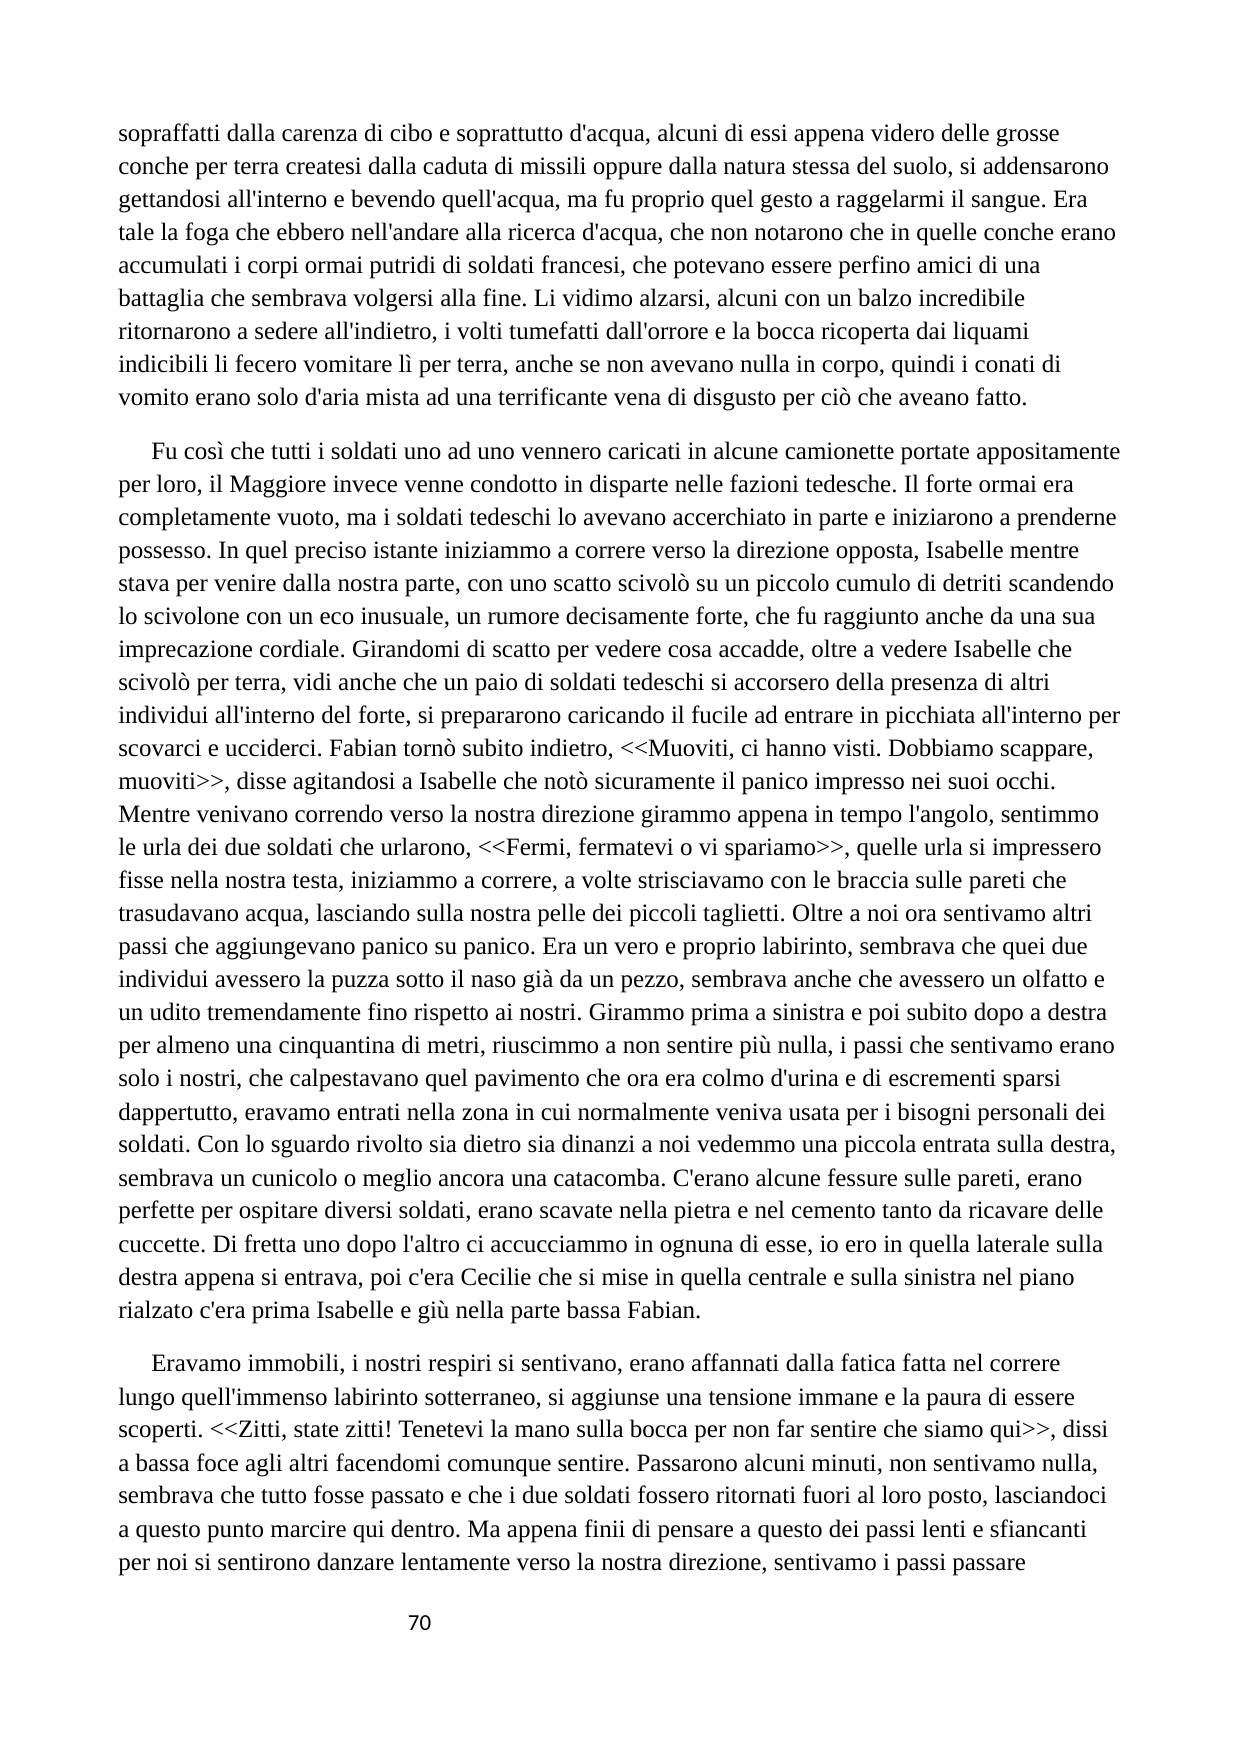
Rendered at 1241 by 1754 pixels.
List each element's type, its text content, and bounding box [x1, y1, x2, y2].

text sopraffatti dalla carenza di cibo e soprattutto d'acqua, alcuni di essi appena videro delle grosse conche per terra createsi dalla caduta di missili oppure dalla natura stessa del suolo, si addensarono gettandosi all'interno e bevendo quell'acqua, ma fu proprio quel gesto a raggelarmi il sangue. Era tale la foga che ebbero nell'andare alla ricerca d'acqua, che non notarono che in quelle conche erano accumulati i corpi ormai putridi di soldati francesi, che potevano essere perfino amici di una battaglia che sembrava volgersi alla fine. Li vidimo alzarsi, alcuni con un balzo incredibile ritornarono a sedere all'indietro, i volti tumefatti dall'orrore e la bocca ricoperta dai liquami indicibili li fecero vomitare lì per terra, anche se non avevano nulla in corpo, quindi i conati di vomito erano solo d'aria mista ad una terrificante vena di disgusto per ciò che aveano fatto. [118, 118, 1122, 411]
text Eravamo immobili, i nostri respiri si sentivano, erano affannati dalla fatica fatta nel correre lungo quell'immenso labirinto sotterraneo, si aggiunse una tensione immane e la paura di essere scoperti. <<Zitti, state zitti! Tenetevi la mano sulla bocca per non far sentire che siamo qui>>, dissi a bassa foce agli altri facendomi comunque sentire. Passarono alcuni minuti, non sentivamo nulla, sembrava che tutto fosse passato e che i due soldati fossero ritornati fuori al loro posto, lasciandoci a questo punto marcire qui dentro. Ma appena finii di pensare a questo dei passi lenti e sfiancanti per noi si sentirono danzare lentamente verso la nostra direzione, sentivamo i passi passare [118, 1348, 1122, 1575]
text Fu così che tutti i soldati uno ad uno vennero caricati in alcune camionette portate appositamente per loro, il Maggiore invece venne condotto in disparte nelle fazioni tedesche. Il forte ormai era completamente vuoto, ma i soldati tedeschi lo avevano accerchiato in parte e iniziarono a prenderne possesso. In quel preciso istante iniziammo a correre verso la direzione opposta, Isabelle mentre stava per venire dalla nostra parte, con uno scatto scivolò su un piccolo cumulo di detriti scandendo lo scivolone con un eco inusuale, un rumore decisamente forte, che fu raggiunto anche da una sua imprecazione cordiale. Girandomi di scatto per vedere cosa accadde, oltre a vedere Isabelle che scivolò per terra, vidi anche che un paio di soldati tedeschi si accorsero della presenza di altri individui all'interno del forte, si prepararono caricando il fucile ad entrare in picchiata all'interno per scovarci e ucciderci. Fabian tornò subito indietro, <<Muoviti, ci hanno visti. Dobbiamo scappare, muoviti>>, disse agitandosi a Isabelle che notò sicuramente il panico impresso nei suoi occhi. Mentre venivano correndo verso la nostra direzione girammo appena in tempo l'angolo, sentimmo le urla dei due soldati che urlarono, <<Fermi, fermatevi o vi spariamo>>, quelle urla si impressero fisse nella nostra testa, iniziammo a correre, a volte strisciavamo con le braccia sulle pareti che trasudavano acqua, lasciando sulla nostra pelle dei piccoli taglietti. Oltre a noi ora sentivamo altri passi che aggiungevano panico su panico. Era un vero e proprio labirinto, sembrava che quei due individui avessero la puzza sotto il naso già da un pezzo, sembrava anche che avessero un olfatto e un udito tremendamente fino rispetto ai nostri. Girammo prima a sinistra e poi subito dopo a destra per almeno una cinquantina di metri, riuscimmo a non sentire più nulla, i passi che sentivamo erano solo i nostri, che calpestavano quel pavimento che ora era colmo d'urina e di escrementi sparsi dappertutto, eravamo entrati nella zona in cui normalmente veniva usata per i bisogni personali dei soldati. Con lo sguardo rivolto sia dietro sia dinanzi a noi vedemmo una piccola entrata sulla destra, sembrava un cunicolo o meglio ancora una catacomba. C'erano alcune fessure sulle pareti, erano perfette per ospitare diversi soldati, erano scavate nella pietra e nel cemento tanto da ricavare delle cuccette. Di fretta uno dopo l'altro ci accucciammo in ognuna di esse, io ero in quella laterale sulla destra appena si entrava, poi c'era Cecilie che si mise in quella centrale e sulla sinistra nel piano rialzato c'era prima Isabelle e giù nella parte bassa Fabian. [118, 436, 1122, 1323]
